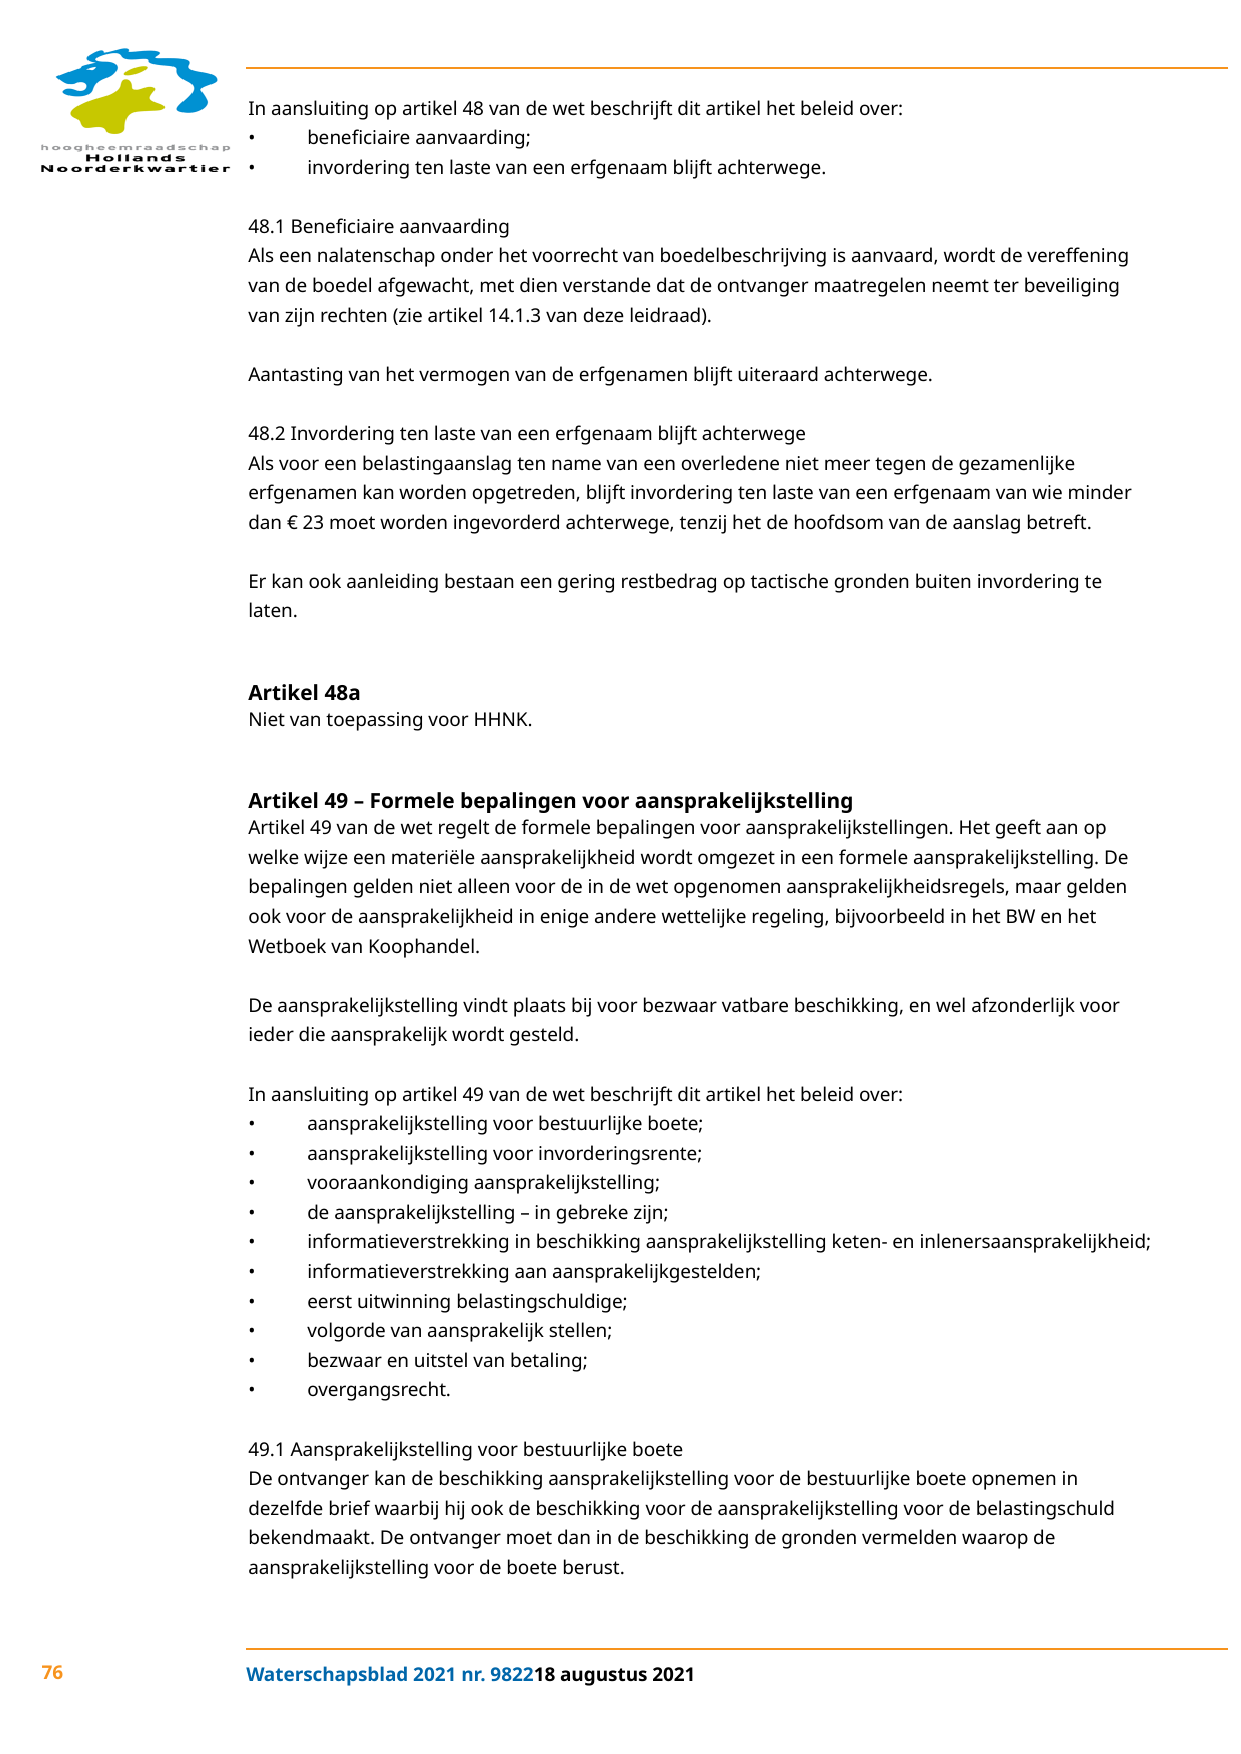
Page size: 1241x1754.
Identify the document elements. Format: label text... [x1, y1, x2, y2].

list aansprakelijkstelling voor bestuurlijke boete; [248, 1110, 1152, 1136]
list volgorde van aansprakelijk stellen; [248, 1317, 1152, 1343]
picture [41, 47, 231, 172]
list aansprakelijkstelling voor invorderingsrente; [248, 1140, 1152, 1166]
list beneficiaire aanvaarding; [248, 124, 1152, 150]
list bezwaar en uitstel van betaling; [248, 1347, 1152, 1373]
text In aansluiting op artikel 48 van de wet beschrijft dit artikel het beleid over: [248, 95, 1152, 121]
text Artikel 49 van de wet regelt de formele bepalingen voor aansprakelijkstellingen. Het geeft aan op welke wijze een materiële aansprakelijkheid wordt omgezet in een formele aansprakelijkstelling. De bepalingen gelden niet alleen voor de in de wet opgenomen aansprakelijkheidsregels, maar gelden ook voor de aansprakelijkheid in enige andere wettelijke regeling, bijvoorbeeld in het BW en het Wetboek van Koophandel. [248, 814, 1152, 959]
text 49.1 Aansprakelijkstelling voor bestuurlijke boete [248, 1436, 1152, 1462]
text Artikel 48a [248, 678, 1152, 706]
list informatieverstrekking aan aansprakelijkgestelden; [248, 1258, 1152, 1284]
list de aansprakelijkstelling – in gebreke zijn; [248, 1199, 1152, 1225]
list overgangsrecht. [248, 1377, 1152, 1402]
text De aansprakelijkstelling vindt plaats bij voor bezwaar vatbare beschikking, en wel afzonderlijk voor ieder die aansprakelijk wordt gesteld. [248, 992, 1152, 1047]
text Niet van toepassing voor HHNK. [248, 706, 1152, 732]
list eerst uitwinning belastingschuldige; [248, 1288, 1152, 1314]
list invordering ten laste van een erfgenaam blijft achterwege. [248, 154, 1152, 180]
text De ontvanger kan de beschikking aansprakelijkstelling voor de bestuurlijke boete opnemen in dezelfde brief waarbij hij ook de beschikking voor de aansprakelijkstelling voor de belastingschuld bekendmaakt. De ontvanger moet dan in de beschikking de gronden vermelden waarop de aansprakelijkstelling voor de boete berust. [248, 1465, 1152, 1580]
text 48.1 Beneficiaire aanvaarding [248, 213, 1152, 239]
text Als een nalatenschap onder het voorrecht van boedelbeschrijving is aanvaard, wordt de vereffening van de boedel afgewacht, met dien verstande dat de ontvanger maatregelen neemt ter beveiliging van zijn rechten (zie artikel 14.1.3 van deze leidraad). [248, 243, 1152, 328]
text Als voor een belastingaanslag ten name van een overledene niet meer tegen de gezamenlijke erfgenamen kan worden opgetreden, blijft invordering ten laste van een erfgenaam van wie minder dan € 23 moet worden ingevorderd achterwege, tenzij het de hoofdsom van de aanslag betreft. [248, 450, 1152, 535]
text Artikel 49 – Formele bepalingen voor aansprakelijkstelling [248, 786, 1152, 814]
text 48.2 Invordering ten laste van een erfgenaam blijft achterwege [248, 420, 1152, 446]
list vooraankondiging aansprakelijkstelling; [248, 1169, 1152, 1195]
text Er kan ook aanleiding bestaan een gering restbedrag op tactische gronden buiten invordering te laten. [248, 568, 1152, 623]
text Aantasting van het vermogen van de erfgenamen blijft uiteraard achterwege. [248, 361, 1152, 387]
list informatieverstrekking in beschikking aansprakelijkstelling keten- en inlenersaansprakelijkheid; [248, 1229, 1152, 1254]
text In aansluiting op artikel 49 van de wet beschrijft dit artikel het beleid over: [248, 1081, 1152, 1107]
